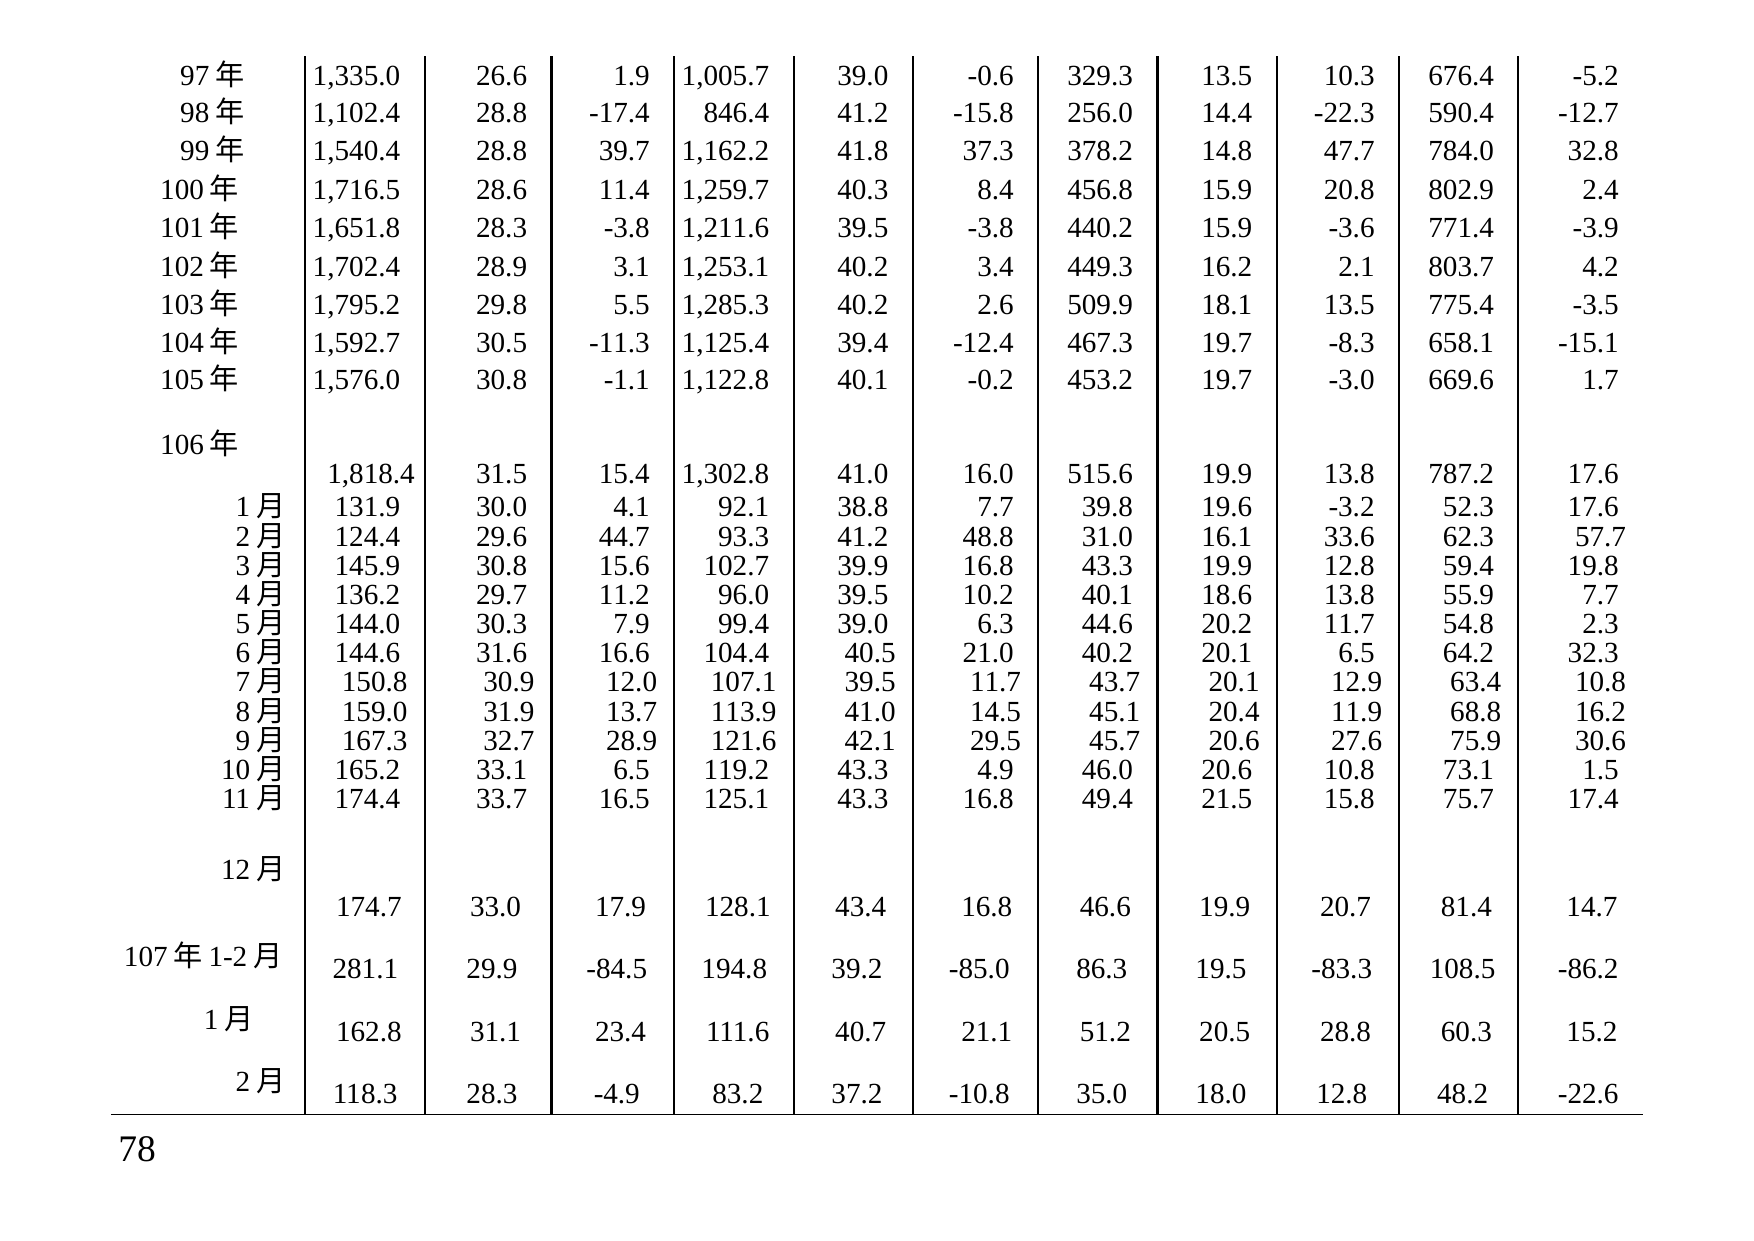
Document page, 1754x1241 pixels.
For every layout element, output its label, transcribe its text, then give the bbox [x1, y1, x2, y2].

table_cell 39.8 [1039, 494, 1156, 523]
table_cell -83.3 [1278, 927, 1398, 989]
table_cell 33.6 [1278, 523, 1398, 552]
table_cell 75.9 [1400, 727, 1517, 756]
table_cell 20.8 [1278, 171, 1398, 210]
table_cell 329.3 [1039, 56, 1156, 94]
table_cell -15.1 [1519, 325, 1643, 363]
table_cell 98年 [111, 94, 304, 133]
table_cell 11.7 [914, 669, 1037, 698]
table_cell 1.5 [1519, 756, 1643, 785]
table_cell 1.7 [1519, 364, 1643, 397]
table_cell 20.2 [1159, 610, 1276, 639]
table_cell 1,576.0 [306, 364, 424, 397]
table_cell 12.8 [1278, 552, 1398, 581]
table_cell 37.2 [795, 1052, 912, 1114]
table_cell 48.8 [914, 523, 1037, 552]
table_cell 54.8 [1400, 610, 1517, 639]
table_cell 28.8 [426, 94, 550, 133]
table_cell 39.9 [795, 552, 912, 581]
table_cell 6.5 [1278, 639, 1398, 668]
table_cell 1,716.5 [306, 171, 424, 210]
table_cell 30.6 [1519, 727, 1643, 756]
table_cell 20.6 [1159, 727, 1276, 756]
table_cell 7.9 [553, 610, 673, 639]
table_cell 590.4 [1400, 94, 1517, 133]
table_cell -3.6 [1278, 210, 1398, 248]
table_cell 28.6 [426, 171, 550, 210]
table_cell 174.7 [306, 814, 424, 927]
table_cell 1,005.7 [675, 56, 793, 94]
table_cell 62.3 [1400, 523, 1517, 552]
table_cell 771.4 [1400, 210, 1517, 248]
table_cell 1.9 [553, 56, 673, 94]
table_cell 43.3 [1039, 552, 1156, 581]
table_cell 1,540.4 [306, 133, 424, 171]
table_cell 30.8 [426, 364, 550, 397]
table_cell 16.6 [553, 639, 673, 668]
table_cell 775.4 [1400, 287, 1517, 325]
table_cell 9月 [111, 727, 304, 756]
table_cell 41.2 [795, 94, 912, 133]
table_cell 167.3 [306, 727, 424, 756]
table_cell 144.6 [306, 639, 424, 668]
table_cell 20.7 [1278, 814, 1398, 927]
table_cell 21.0 [914, 639, 1037, 668]
table_cell 1,795.2 [306, 287, 424, 325]
table_cell 128.1 [675, 814, 793, 927]
table_cell 2.1 [1278, 248, 1398, 287]
table_cell 10.2 [914, 581, 1037, 610]
table_cell 8月 [111, 698, 304, 727]
table_cell 10月 [111, 756, 304, 785]
table_cell -84.5 [553, 927, 673, 989]
table_cell 1,125.4 [675, 325, 793, 363]
table_cell 41.0 [795, 698, 912, 727]
table_cell 96.0 [675, 581, 793, 610]
table_cell 20.6 [1159, 756, 1276, 785]
table_cell 31.5 [426, 398, 550, 493]
table_cell 73.1 [1400, 756, 1517, 785]
table_cell 33.1 [426, 756, 550, 785]
table_cell 30.5 [426, 325, 550, 363]
table_cell 136.2 [306, 581, 424, 610]
table_cell 37.3 [914, 133, 1037, 171]
table_cell 33.0 [426, 814, 550, 927]
table_cell 48.2 [1400, 1052, 1517, 1114]
table_cell 43.3 [795, 756, 912, 785]
table_cell -22.3 [1278, 94, 1398, 133]
table_cell 40.2 [795, 287, 912, 325]
table_cell 846.4 [675, 94, 793, 133]
table_cell 39.5 [795, 669, 912, 698]
table_cell 104.4 [675, 639, 793, 668]
table_cell 15.9 [1159, 210, 1276, 248]
table_cell 44.7 [553, 523, 673, 552]
table_cell 4月 [111, 581, 304, 610]
table_cell 113.9 [675, 698, 793, 727]
table_cell 1,122.8 [675, 364, 793, 397]
table_cell 11.2 [553, 581, 673, 610]
table_cell 14.4 [1159, 94, 1276, 133]
table_cell 669.6 [1400, 364, 1517, 397]
table_cell 12月 [111, 814, 304, 927]
table_cell -10.8 [914, 1052, 1037, 1114]
table_cell 2月 [111, 1052, 304, 1114]
table_cell 30.8 [426, 552, 550, 581]
table_cell 29.8 [426, 287, 550, 325]
table_cell 658.1 [1400, 325, 1517, 363]
table_cell 19.7 [1159, 325, 1276, 363]
table_cell -22.6 [1519, 1052, 1643, 1114]
table_cell 145.9 [306, 552, 424, 581]
table_cell 97年 [111, 56, 304, 94]
table_cell 104年 [111, 325, 304, 363]
table_cell 107年1-2月 [111, 927, 304, 989]
table_cell 15.9 [1159, 171, 1276, 210]
table_cell 131.9 [306, 494, 424, 523]
table_cell 194.8 [675, 927, 793, 989]
table_cell 11.4 [553, 171, 673, 210]
table_cell -3.9 [1519, 210, 1643, 248]
table_cell 39.7 [553, 133, 673, 171]
table_cell 1,302.8 [675, 398, 793, 493]
table_cell -0.6 [914, 56, 1037, 94]
table_cell 17.4 [1519, 785, 1643, 814]
table_cell 35.0 [1039, 1052, 1156, 1114]
table_cell 16.2 [1519, 698, 1643, 727]
table_cell 1,102.4 [306, 94, 424, 133]
table_cell 4.2 [1519, 248, 1643, 287]
table_cell 125.1 [675, 785, 793, 814]
table_cell 15.6 [553, 552, 673, 581]
table_cell 40.3 [795, 171, 912, 210]
table_cell 86.3 [1039, 927, 1156, 989]
table_cell 159.0 [306, 698, 424, 727]
table_cell 92.1 [675, 494, 793, 523]
table_cell 1月 [111, 494, 304, 523]
table_cell 3.1 [553, 248, 673, 287]
table_cell 102.7 [675, 552, 793, 581]
table_cell 150.8 [306, 669, 424, 698]
table_cell -8.3 [1278, 325, 1398, 363]
table_cell 19.5 [1159, 927, 1276, 989]
table_cell 16.8 [914, 552, 1037, 581]
table_cell 174.4 [306, 785, 424, 814]
table_cell 13.5 [1278, 287, 1398, 325]
table_cell 3月 [111, 552, 304, 581]
table_cell 43.4 [795, 814, 912, 927]
table_cell 51.2 [1039, 989, 1156, 1052]
table_cell 20.4 [1159, 698, 1276, 727]
table_cell 68.8 [1400, 698, 1517, 727]
table_cell -86.2 [1519, 927, 1643, 989]
table_cell 28.8 [426, 133, 550, 171]
table_cell 3.4 [914, 248, 1037, 287]
table_cell 1,818.4 [306, 398, 424, 493]
table_cell 453.2 [1039, 364, 1156, 397]
table_cell 28.8 [1278, 989, 1398, 1052]
table_cell 32.8 [1519, 133, 1643, 171]
table_cell 6月 [111, 639, 304, 668]
table_cell -1.1 [553, 364, 673, 397]
table_cell -11.3 [553, 325, 673, 363]
table_cell 1月 [111, 989, 304, 1052]
table_cell 40.5 [795, 639, 912, 668]
table_cell 47.7 [1278, 133, 1398, 171]
table_cell 15.4 [553, 398, 673, 493]
table_cell 7.7 [1519, 581, 1643, 610]
table_cell 16.0 [914, 398, 1037, 493]
table_cell 20.5 [1159, 989, 1276, 1052]
table_cell 39.4 [795, 325, 912, 363]
table_cell 1,253.1 [675, 248, 793, 287]
table_cell 378.2 [1039, 133, 1156, 171]
table_cell 676.4 [1400, 56, 1517, 94]
table_cell 19.8 [1519, 552, 1643, 581]
table_cell 31.9 [426, 698, 550, 727]
table_cell 15.8 [1278, 785, 1398, 814]
table_cell 31.1 [426, 989, 550, 1052]
table_cell 16.2 [1159, 248, 1276, 287]
table_cell 5月 [111, 610, 304, 639]
table_cell 14.7 [1519, 814, 1643, 927]
table_cell 28.3 [426, 1052, 550, 1114]
table_cell 1,259.7 [675, 171, 793, 210]
table_cell 119.2 [675, 756, 793, 785]
table_cell 45.1 [1039, 698, 1156, 727]
table_cell 2.4 [1519, 171, 1643, 210]
table_cell 19.9 [1159, 814, 1276, 927]
table_cell 19.9 [1159, 398, 1276, 493]
table_cell 467.3 [1039, 325, 1156, 363]
table_cell 1,335.0 [306, 56, 424, 94]
table_cell 1,211.6 [675, 210, 793, 248]
table_cell 784.0 [1400, 133, 1517, 171]
table_cell 42.1 [795, 727, 912, 756]
table_cell 40.1 [795, 364, 912, 397]
table_cell 7月 [111, 669, 304, 698]
table_cell 165.2 [306, 756, 424, 785]
table_cell 11.7 [1278, 610, 1398, 639]
table_cell 15.2 [1519, 989, 1643, 1052]
table_cell -3.8 [553, 210, 673, 248]
table_cell 55.9 [1400, 581, 1517, 610]
table_cell -4.9 [553, 1052, 673, 1114]
table_cell 121.6 [675, 727, 793, 756]
table_cell 28.9 [553, 727, 673, 756]
table_cell 7.7 [914, 494, 1037, 523]
table_cell 60.3 [1400, 989, 1517, 1052]
table_cell 43.7 [1039, 669, 1156, 698]
table_cell 57.7 [1519, 523, 1643, 552]
table_cell 21.5 [1159, 785, 1276, 814]
table_cell 509.9 [1039, 287, 1156, 325]
table_cell 18.1 [1159, 287, 1276, 325]
table_cell 39.5 [795, 210, 912, 248]
table_cell 43.3 [795, 785, 912, 814]
table_cell 18.0 [1159, 1052, 1276, 1114]
table_cell 46.6 [1039, 814, 1156, 927]
table_cell 38.8 [795, 494, 912, 523]
table_cell -17.4 [553, 94, 673, 133]
table_cell 449.3 [1039, 248, 1156, 287]
table_cell 16.5 [553, 785, 673, 814]
table_cell 26.6 [426, 56, 550, 94]
table_cell -0.2 [914, 364, 1037, 397]
table_cell 31.6 [426, 639, 550, 668]
table_cell 108.5 [1400, 927, 1517, 989]
table_cell 102年 [111, 248, 304, 287]
table_cell 5.5 [553, 287, 673, 325]
table_cell 52.3 [1400, 494, 1517, 523]
table_cell 515.6 [1039, 398, 1156, 493]
table_cell 27.6 [1278, 727, 1398, 756]
table_cell 39.0 [795, 56, 912, 94]
table_cell 17.6 [1519, 494, 1643, 523]
table_cell 16.8 [914, 785, 1037, 814]
table_cell 46.0 [1039, 756, 1156, 785]
table_cell 49.4 [1039, 785, 1156, 814]
table_cell 13.7 [553, 698, 673, 727]
table_cell 118.3 [306, 1052, 424, 1114]
table_cell 63.4 [1400, 669, 1517, 698]
table_cell 41.0 [795, 398, 912, 493]
table_cell 19.6 [1159, 494, 1276, 523]
table_cell 39.0 [795, 610, 912, 639]
table_cell 40.7 [795, 989, 912, 1052]
table_cell 1,162.2 [675, 133, 793, 171]
table_cell 103年 [111, 287, 304, 325]
table_cell 13.5 [1159, 56, 1276, 94]
table_cell 81.4 [1400, 814, 1517, 927]
table_cell 4.1 [553, 494, 673, 523]
table_cell -3.8 [914, 210, 1037, 248]
table_cell 19.7 [1159, 364, 1276, 397]
table_cell 162.8 [306, 989, 424, 1052]
table_cell 29.7 [426, 581, 550, 610]
table_cell 12.0 [553, 669, 673, 698]
table_cell 32.3 [1519, 639, 1643, 668]
table_cell 39.2 [795, 927, 912, 989]
table_cell 124.4 [306, 523, 424, 552]
table_cell 456.8 [1039, 171, 1156, 210]
table_cell 28.9 [426, 248, 550, 287]
table_cell 10.8 [1519, 669, 1643, 698]
table_cell 12.8 [1278, 1052, 1398, 1114]
table_cell -3.2 [1278, 494, 1398, 523]
table_cell 13.8 [1278, 581, 1398, 610]
table_cell 16.8 [914, 814, 1037, 927]
table_cell 144.0 [306, 610, 424, 639]
table_cell 17.6 [1519, 398, 1643, 493]
table_cell 6.5 [553, 756, 673, 785]
table_cell 93.3 [675, 523, 793, 552]
table_cell -3.5 [1519, 287, 1643, 325]
table_cell 29.6 [426, 523, 550, 552]
table_cell 18.6 [1159, 581, 1276, 610]
table_cell 106年 [111, 398, 304, 493]
table_cell -85.0 [914, 927, 1037, 989]
table_cell 111.6 [675, 989, 793, 1052]
table_cell 2.6 [914, 287, 1037, 325]
table_cell 40.2 [1039, 639, 1156, 668]
table_cell 101年 [111, 210, 304, 248]
table_cell 11.9 [1278, 698, 1398, 727]
table_cell 29.5 [914, 727, 1037, 756]
table_cell 13.8 [1278, 398, 1398, 493]
table_cell 19.9 [1159, 552, 1276, 581]
table_cell 8.4 [914, 171, 1037, 210]
table_cell 23.4 [553, 989, 673, 1052]
table_cell 33.7 [426, 785, 550, 814]
table_cell 29.9 [426, 927, 550, 989]
table_cell 41.2 [795, 523, 912, 552]
table_cell 40.2 [795, 248, 912, 287]
table_cell 787.2 [1400, 398, 1517, 493]
table_cell 30.0 [426, 494, 550, 523]
table_cell 20.1 [1159, 639, 1276, 668]
table_cell 45.7 [1039, 727, 1156, 756]
table_cell 10.8 [1278, 756, 1398, 785]
table_cell 44.6 [1039, 610, 1156, 639]
table_cell 99.4 [675, 610, 793, 639]
table_cell 41.8 [795, 133, 912, 171]
table_cell 6.3 [914, 610, 1037, 639]
table_cell 1,285.3 [675, 287, 793, 325]
table_cell 11月 [111, 785, 304, 814]
table_cell 99年 [111, 133, 304, 171]
table_cell 30.9 [426, 669, 550, 698]
table_cell 281.1 [306, 927, 424, 989]
table_cell 14.5 [914, 698, 1037, 727]
table_cell 107.1 [675, 669, 793, 698]
table_cell 32.7 [426, 727, 550, 756]
table_cell 256.0 [1039, 94, 1156, 133]
table_cell 12.9 [1278, 669, 1398, 698]
table_cell 75.7 [1400, 785, 1517, 814]
table_cell 1,592.7 [306, 325, 424, 363]
table_cell 100年 [111, 171, 304, 210]
table_cell 16.1 [1159, 523, 1276, 552]
table_cell 64.2 [1400, 639, 1517, 668]
table_cell 1,702.4 [306, 248, 424, 287]
table_cell 803.7 [1400, 248, 1517, 287]
table_cell 14.8 [1159, 133, 1276, 171]
table_cell -12.7 [1519, 94, 1643, 133]
table_cell 4.9 [914, 756, 1037, 785]
table_cell 2月 [111, 523, 304, 552]
table_cell 30.3 [426, 610, 550, 639]
table_cell 59.4 [1400, 552, 1517, 581]
table_cell 31.0 [1039, 523, 1156, 552]
table_cell 39.5 [795, 581, 912, 610]
table_cell 83.2 [675, 1052, 793, 1114]
table_cell 440.2 [1039, 210, 1156, 248]
table_cell 28.3 [426, 210, 550, 248]
table_cell 1,651.8 [306, 210, 424, 248]
table_cell 802.9 [1400, 171, 1517, 210]
table_cell -12.4 [914, 325, 1037, 363]
table_cell 2.3 [1519, 610, 1643, 639]
table_cell 20.1 [1159, 669, 1276, 698]
table_cell 40.1 [1039, 581, 1156, 610]
table_cell -3.0 [1278, 364, 1398, 397]
table_cell -15.8 [914, 94, 1037, 133]
table_cell 21.1 [914, 989, 1037, 1052]
table_cell 10.3 [1278, 56, 1398, 94]
table_cell 17.9 [553, 814, 673, 927]
table_cell -5.2 [1519, 56, 1643, 94]
table_cell 105年 [111, 364, 304, 397]
